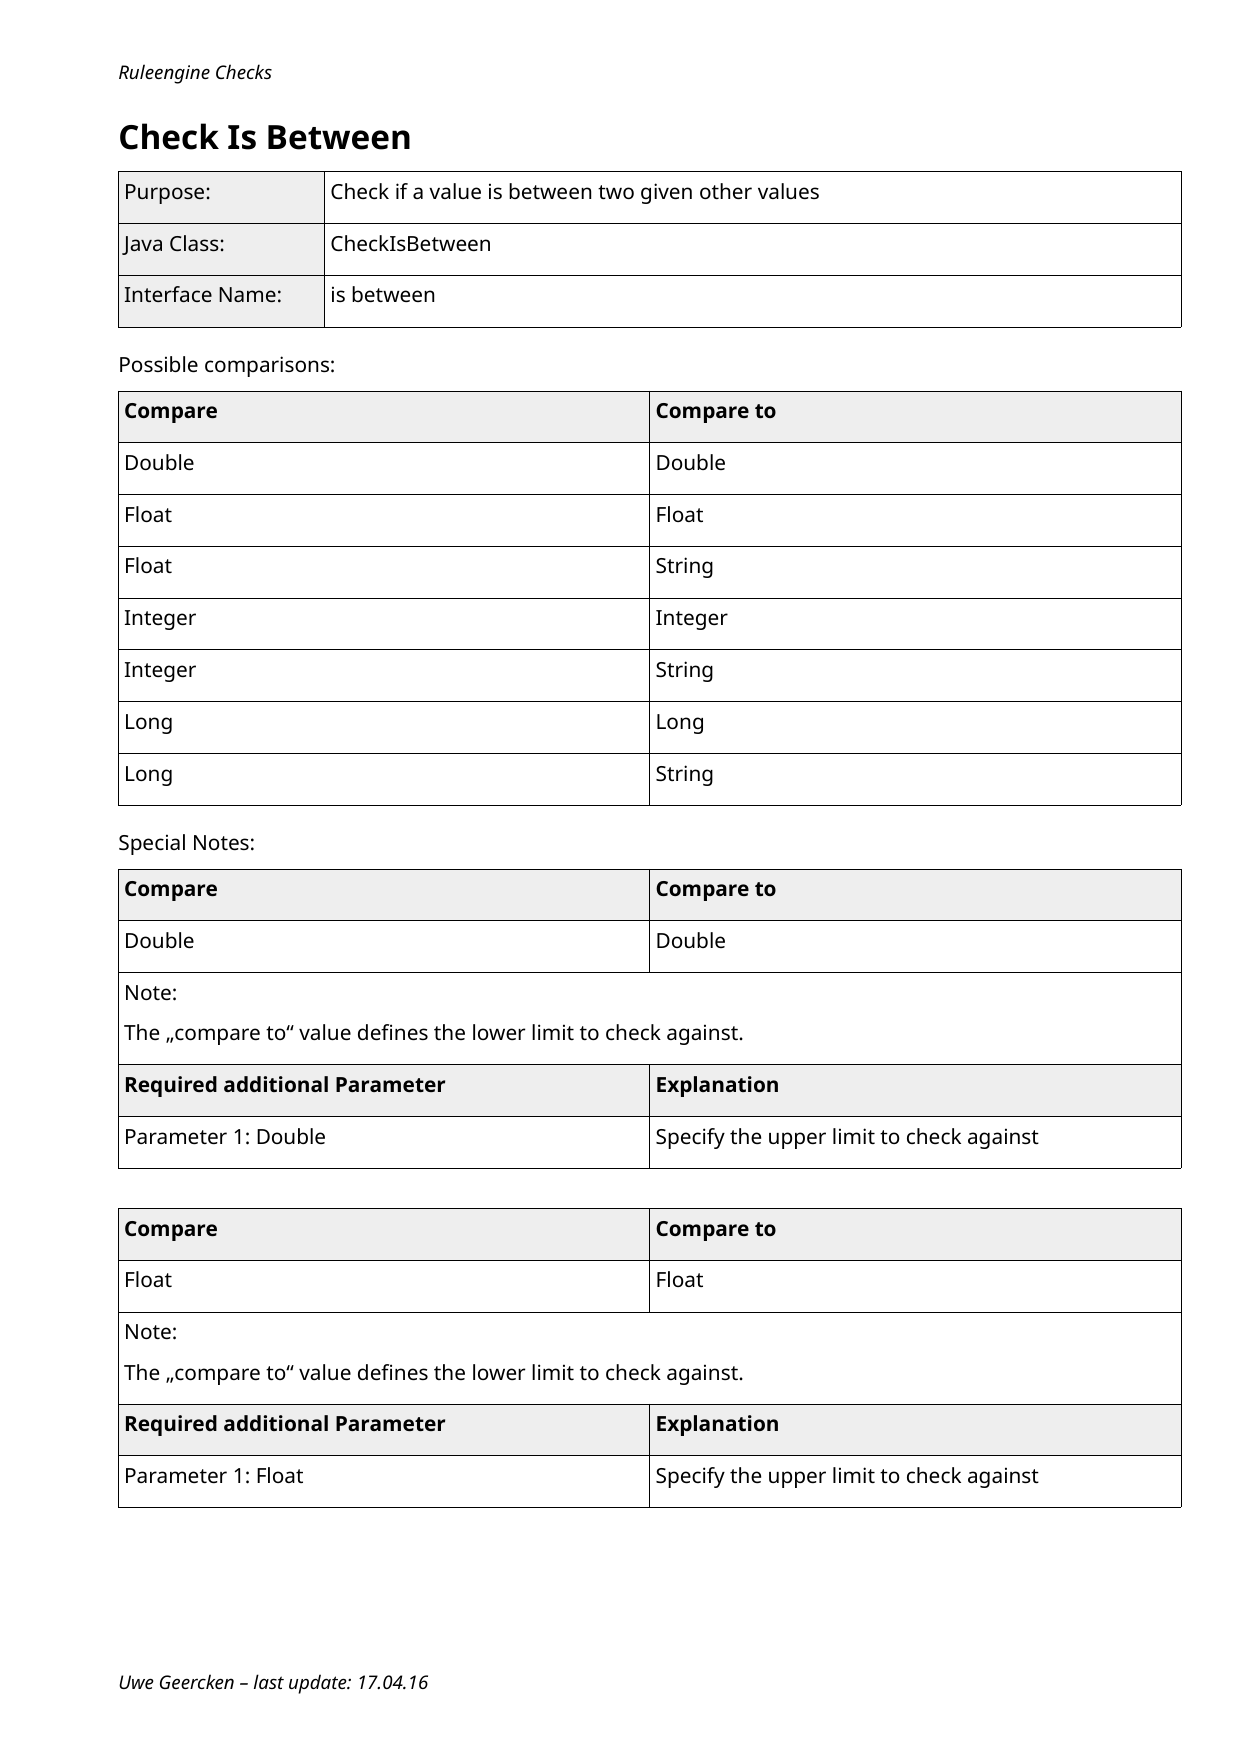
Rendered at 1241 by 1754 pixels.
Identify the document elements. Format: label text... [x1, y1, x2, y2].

table_header Compare to [650, 870, 1181, 920]
table_cell Long [650, 702, 1181, 753]
table_cell Parameter 1: Double [119, 1117, 649, 1168]
table_cell Explanation [650, 1405, 1181, 1455]
table_cell Specify the upper limit to check against [650, 1117, 1181, 1168]
table_header Compare [119, 392, 649, 442]
table_cell Double [119, 443, 649, 494]
table_cell Required additional Parameter [119, 1405, 649, 1455]
table_header Purpose: [119, 172, 324, 223]
table_cell Java Class: [119, 224, 324, 275]
table_cell String [650, 547, 1181, 598]
table_cell Note: The „compare to“ value defines the lower limit to check against. [119, 973, 1181, 1064]
table_cell Float [119, 547, 649, 598]
table_header Check if a value is between two given other values [325, 172, 1181, 223]
table_cell Long [119, 702, 649, 753]
table_cell Integer [119, 599, 649, 649]
text Check Is Between [118, 114, 1181, 159]
table_cell Float [119, 1261, 649, 1312]
table_cell Float [650, 1261, 1181, 1312]
table_cell String [650, 754, 1181, 805]
table_cell Float [119, 495, 649, 546]
table_cell Integer [650, 599, 1181, 649]
table_cell Required additional Parameter [119, 1065, 649, 1116]
table_header Compare [119, 870, 649, 920]
text Special Notes: [118, 828, 1181, 857]
table_header Compare [119, 1209, 649, 1260]
table_cell Interface Name: [119, 276, 324, 327]
table_cell Integer [119, 650, 649, 701]
table_header Compare to [650, 392, 1181, 442]
table_cell Double [650, 443, 1181, 494]
table_cell Double [119, 921, 649, 972]
table_cell Parameter 1: Float [119, 1456, 649, 1507]
table_cell CheckIsBetween [325, 224, 1181, 275]
table_cell String [650, 650, 1181, 701]
table_cell Specify the upper limit to check against [650, 1456, 1181, 1507]
table_cell is between [325, 276, 1181, 327]
table_header Compare to [650, 1209, 1181, 1260]
text Possible comparisons: [118, 350, 1181, 379]
table_cell Double [650, 921, 1181, 972]
table_cell Explanation [650, 1065, 1181, 1116]
table_cell Note: The „compare to“ value defines the lower limit to check against. [119, 1313, 1181, 1403]
table_cell Float [650, 495, 1181, 546]
table_cell Long [119, 754, 649, 805]
